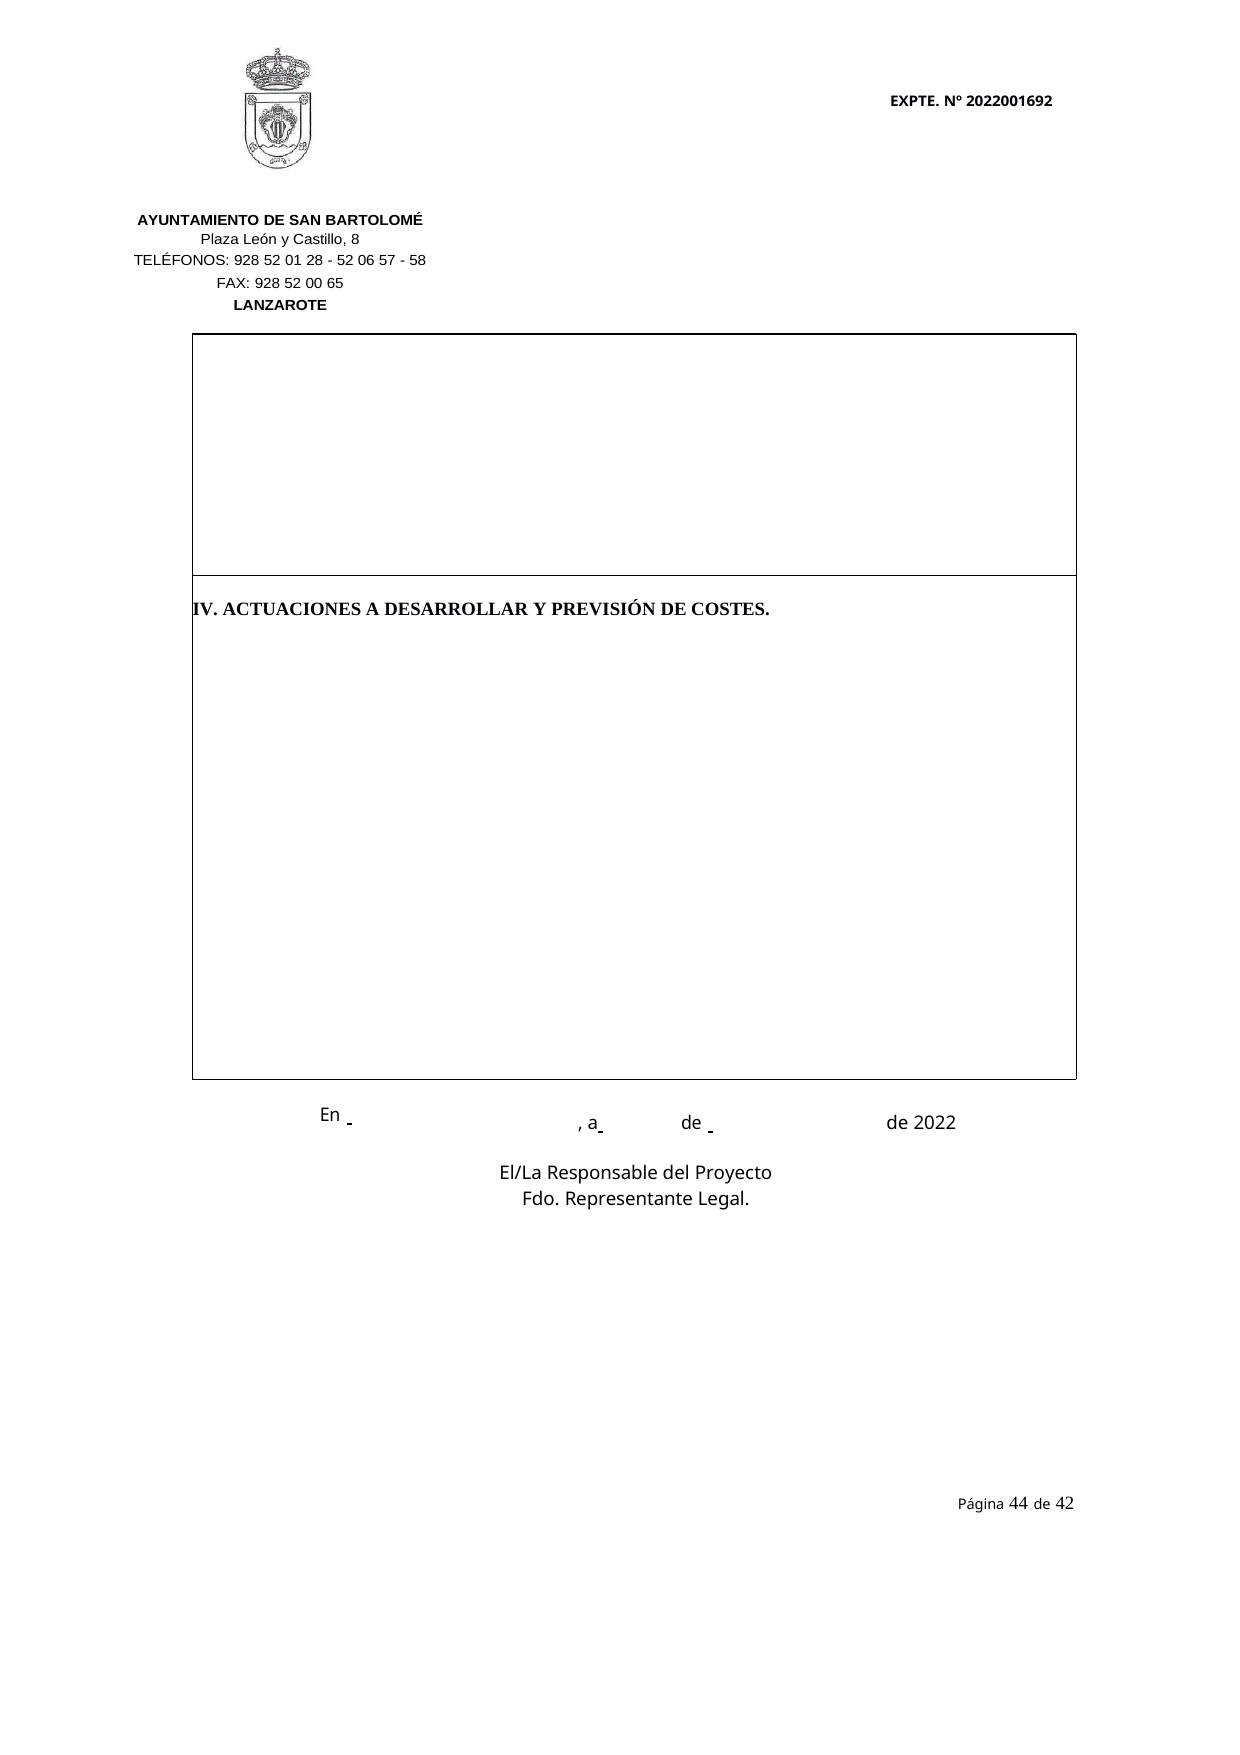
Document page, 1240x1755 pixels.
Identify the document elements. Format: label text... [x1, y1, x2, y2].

text Plaza León y Castillo, 8 TELÉFONOS: 928 52 01 28 - 52 06 57 - 58 [133, 230, 451, 268]
text El/La Responsable del Proyecto Fdo. Representante Legal. [489, 1159, 782, 1211]
text En [42, 1102, 351, 1127]
text de 2022 [717, 1109, 1125, 1135]
text FAX: 928 52 00 65 [136, 274, 424, 291]
text LANZAROTE [137, 297, 424, 314]
text de [607, 1109, 713, 1135]
text AYUNTAMIENTO DE SAN BARTOLOMÉ [137, 212, 424, 228]
text , a [356, 1109, 603, 1135]
